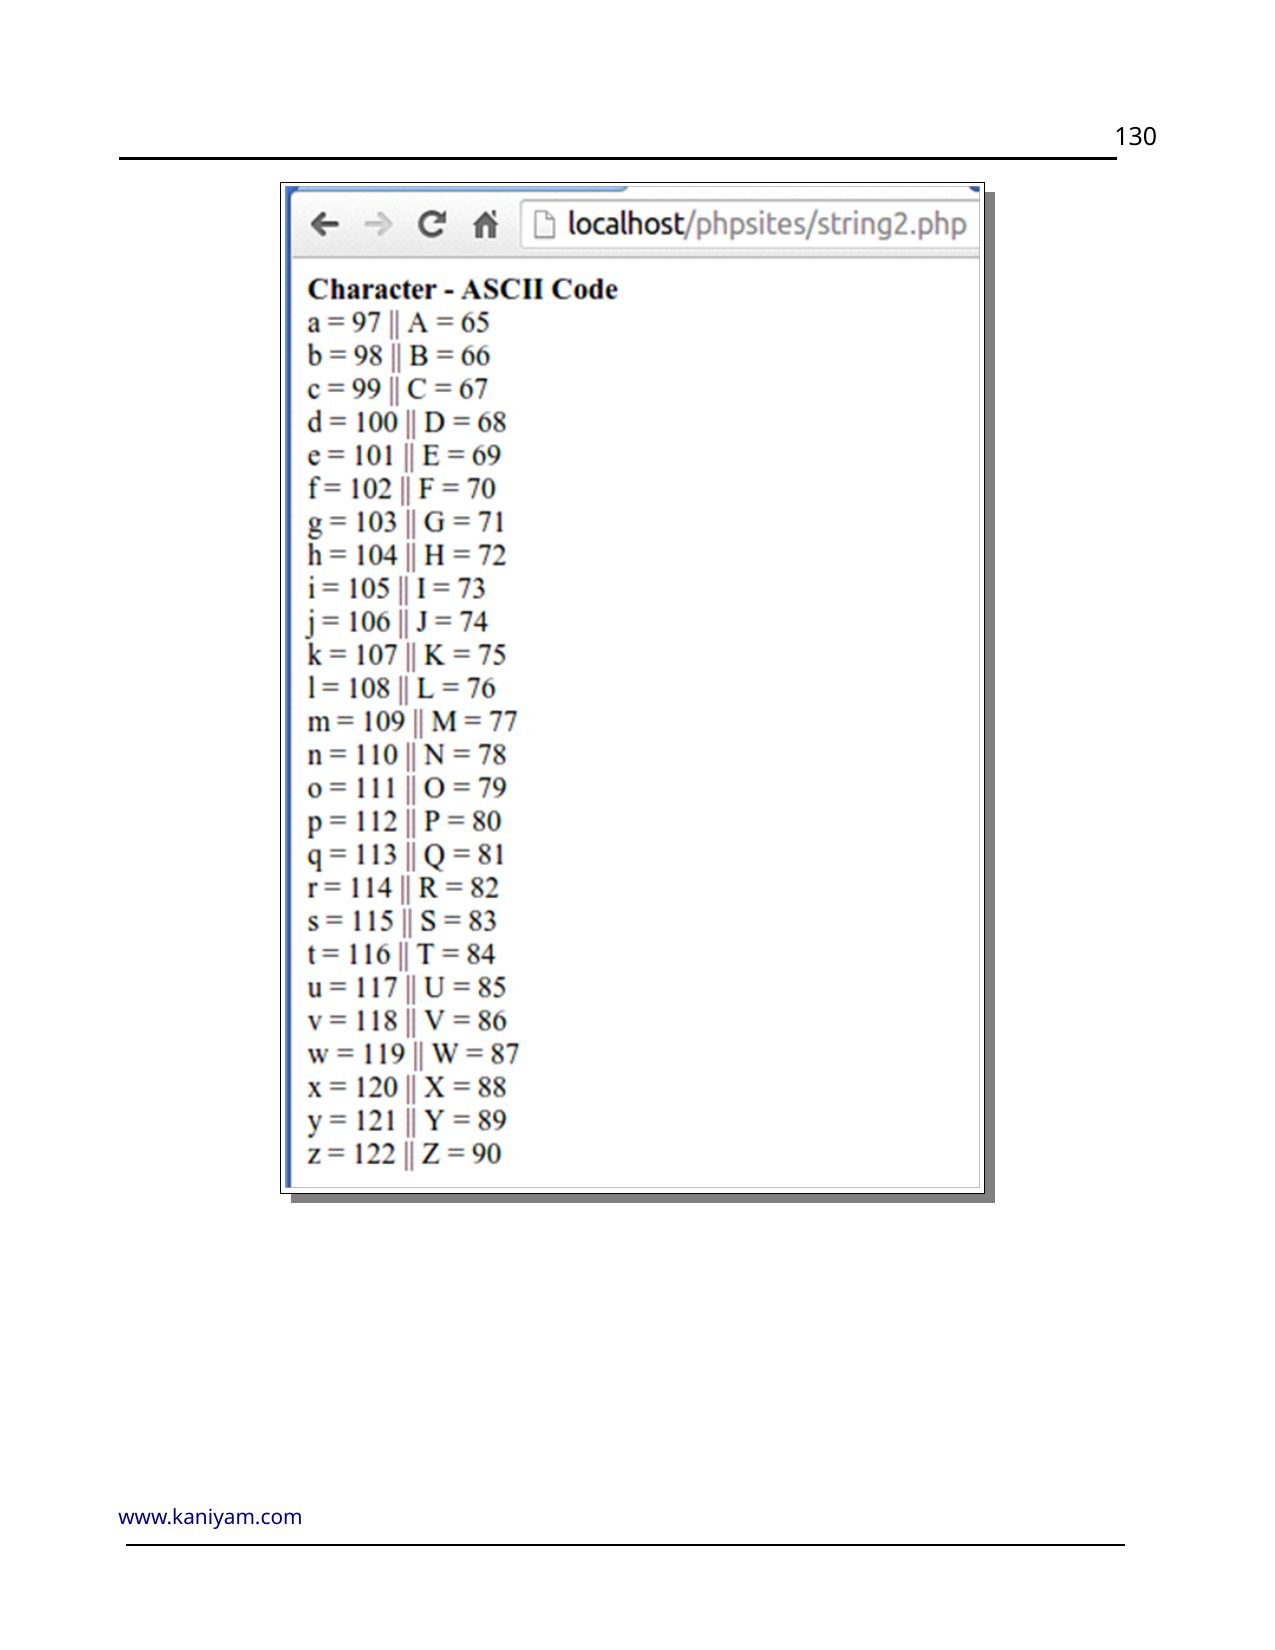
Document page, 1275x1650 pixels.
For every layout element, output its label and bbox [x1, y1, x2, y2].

picture [283, 184, 982, 1190]
